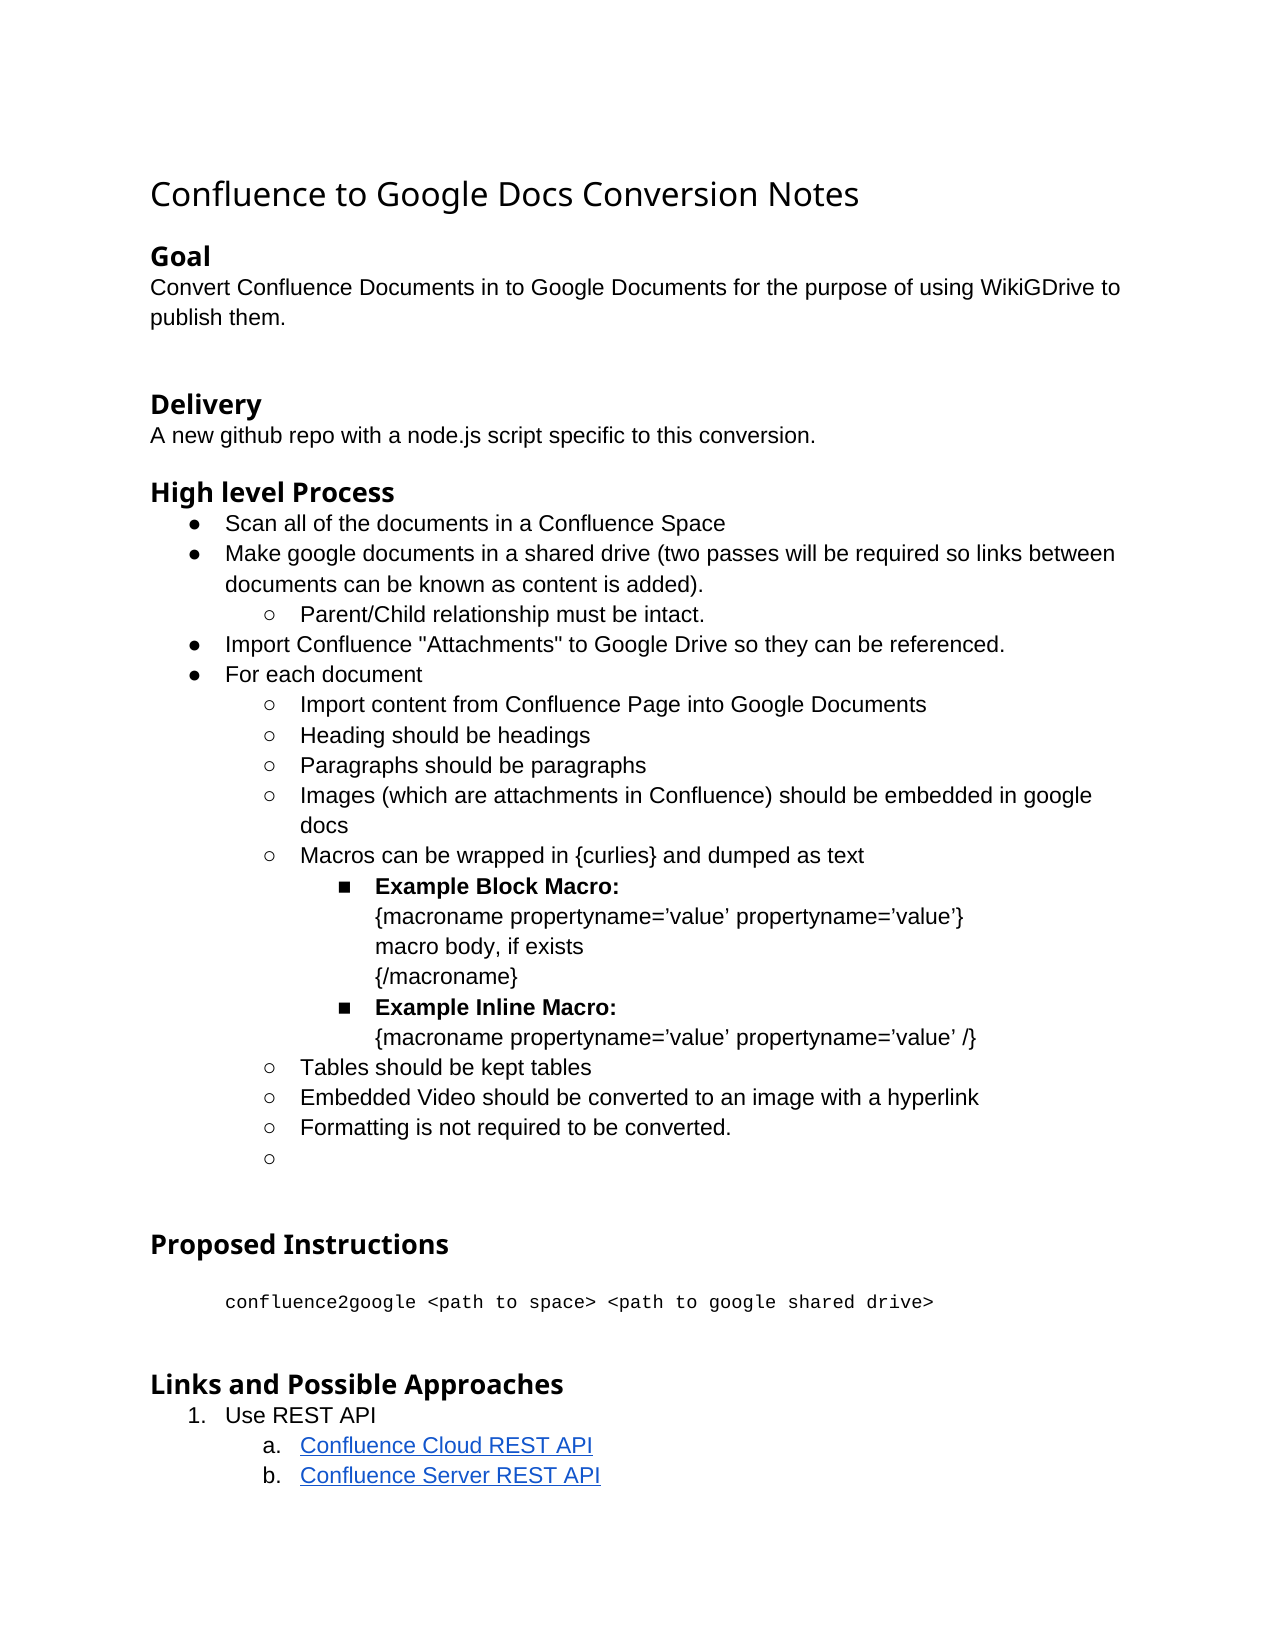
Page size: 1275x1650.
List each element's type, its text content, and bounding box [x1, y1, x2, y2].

list Example Inline Macro: {macroname propertyname=’value’ propertyname=’value’ /} [337, 993, 1125, 1050]
list Heading should be headings [262, 722, 1125, 748]
subtitle confluence2google <path to space> <path to google shared drive> [225, 1293, 1125, 1314]
subtitle High level Process [150, 473, 1125, 510]
list Tables should be kept tables [262, 1054, 1125, 1080]
text Convert Confluence Documents in to Google Documents for the purpose of using WikiGDrive to publish them. [150, 274, 1125, 331]
list Import content from Confluence Page into Google Documents [262, 691, 1125, 718]
text A new github repo with a node.js script specific to this conversion. [150, 422, 1125, 449]
subtitle Proposed Instructions [150, 1226, 1125, 1263]
subtitle Goal [150, 237, 1125, 274]
list For each document [187, 661, 1125, 688]
list Example Block Macro: {macroname propertyname=’value’ propertyname=’value’} macro body, if exists {/macroname} [337, 873, 1125, 990]
list Parent/Child relationship must be intact. [262, 601, 1125, 627]
list Paragraphs should be paragraphs [262, 752, 1125, 778]
list Embedded Video should be converted to an image with a hyperlink [262, 1084, 1125, 1111]
list Import Confluence "Attachments" to Google Drive so they can be referenced. [187, 631, 1125, 657]
list Macros can be wrapped in {curlies} and dumped as text [262, 842, 1125, 869]
list Formatting is not required to be converted. [262, 1114, 1125, 1141]
subtitle Links and Possible Approaches [150, 1365, 1125, 1402]
list Confluence Server REST API [262, 1462, 1125, 1489]
list Confluence Cloud REST API [262, 1432, 1125, 1459]
list Scan all of the documents in a Confluence Space [187, 510, 1125, 537]
subtitle Delivery [150, 385, 1125, 422]
list Use REST API [187, 1402, 1125, 1428]
subtitle Confluence to Google Docs Conversion Notes [150, 171, 1125, 216]
list Make google documents in a shared drive (two passes will be required so links between documents can be known as content is added). [187, 540, 1125, 597]
list Images (which are attachments in Confluence) should be embedded in google docs [262, 782, 1125, 839]
